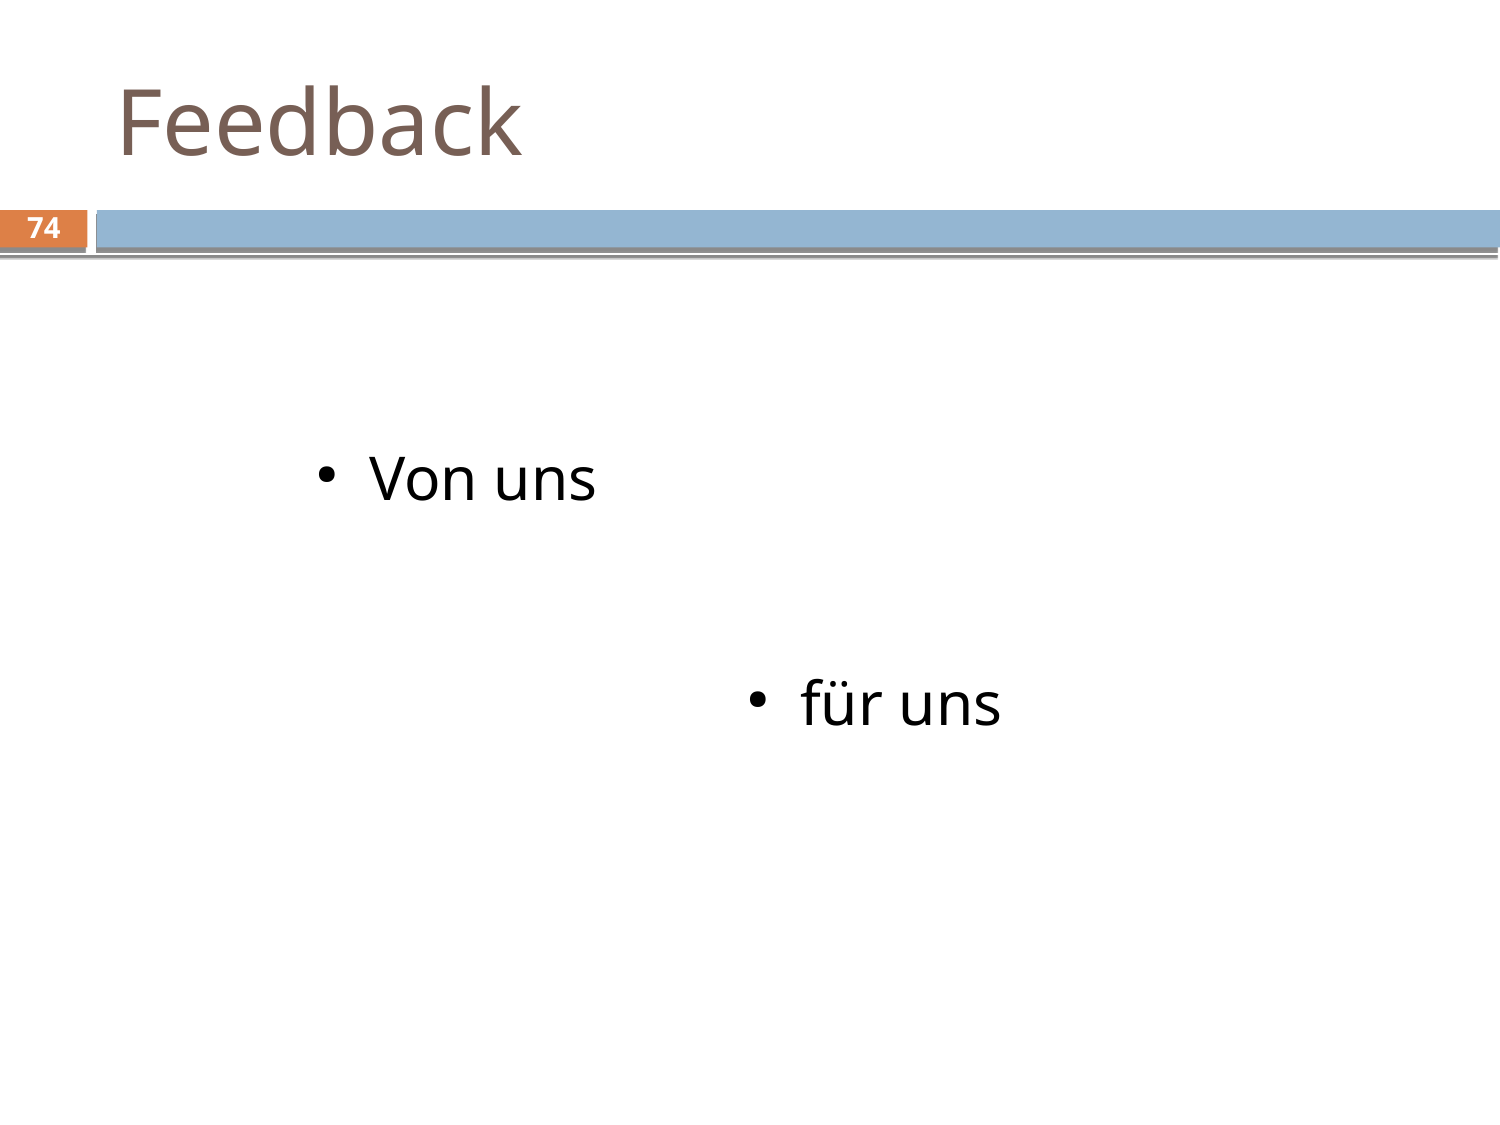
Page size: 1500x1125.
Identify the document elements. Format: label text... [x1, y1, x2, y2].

list Von uns [283, 330, 868, 577]
title Feedback [100, 37, 1438, 200]
list für uns [714, 555, 1258, 801]
